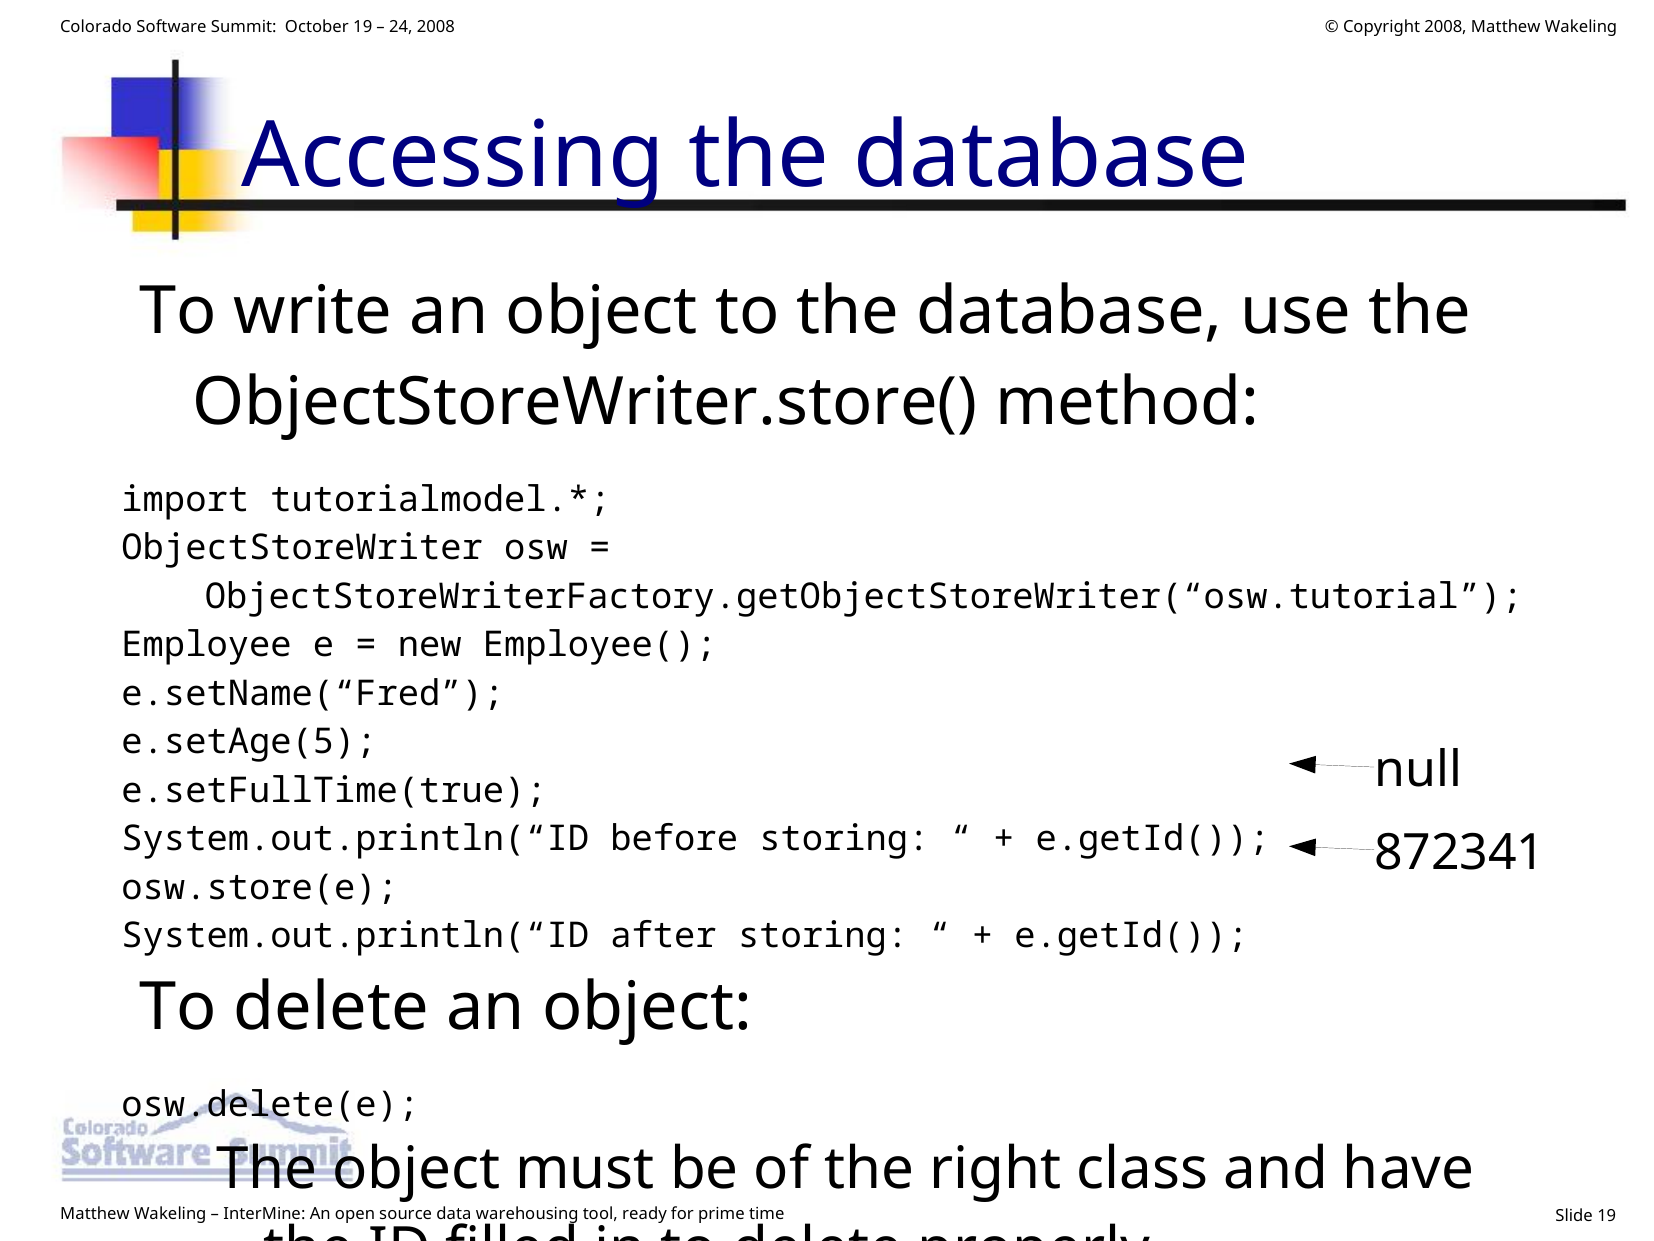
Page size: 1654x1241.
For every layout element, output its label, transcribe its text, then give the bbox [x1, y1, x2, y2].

picture [399, 1231, 421, 1241]
picture [0, 0, 1654, 1241]
text_box null [1374, 732, 1473, 794]
title Accessing the database [241, 74, 1654, 228]
list To write an object to the database, use the ObjectStoreWriter.store() method: import tutorialmodel.*; ObjectStoreWriter osw = ObjectStoreWriterFactory.getObjectStoreWriter(“osw.tutorial”); Employee e = new Employee(); e.setName(“Fred”); e.setAge(5); e.setFullTime(true); System.out.println(“ID before storing: “ + e.getId()); osw.store(e); System.out.println(“ID after storing: “ + e.getId()); To delete an object: osw.delete(e); The object must be of the right class and have the ID filled in to delete properly. [121, 262, 1534, 1160]
text_box 872341 [1374, 815, 1592, 877]
